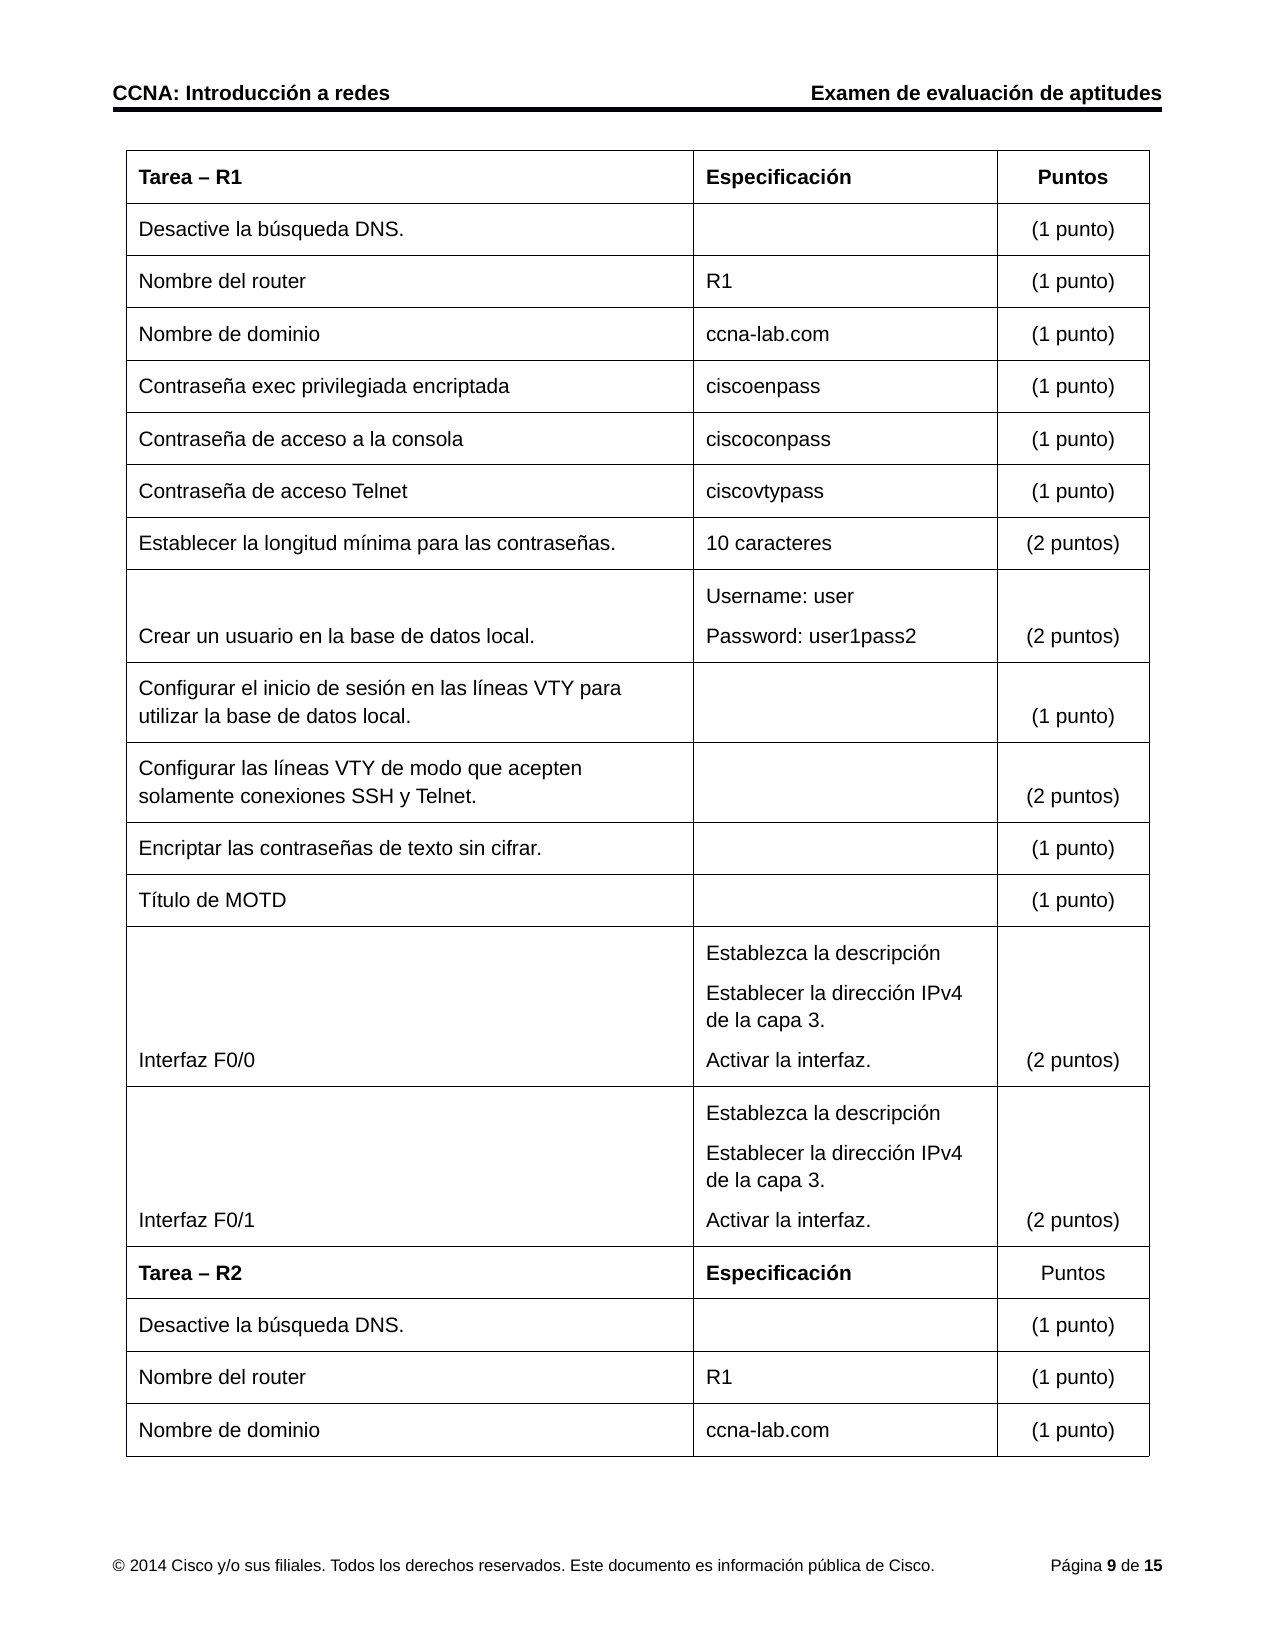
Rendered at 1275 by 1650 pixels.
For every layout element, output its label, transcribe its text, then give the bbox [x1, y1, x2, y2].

table_cell Nombre de dominio [127, 308, 693, 359]
table_cell Desactive la búsqueda DNS. [127, 1299, 693, 1351]
table_cell Especificación [694, 1247, 997, 1298]
table_cell Nombre del router [127, 1352, 693, 1403]
table_cell Contraseña de acceso Telnet [127, 465, 693, 517]
table_cell Configurar las líneas VTY de modo que acepten solamente conexiones SSH y Telnet. [127, 743, 693, 821]
table_cell (2 puntos) [998, 743, 1149, 821]
table_cell (1 punto) [998, 256, 1149, 307]
table_cell Contraseña de acceso a la consola [127, 413, 693, 464]
table_cell Establezca la descripción Establecer la dirección IPv4 de la capa 3. Activar la interfaz. [694, 927, 997, 1086]
table_cell (1 punto) [998, 204, 1149, 255]
table_cell [694, 823, 997, 874]
table_cell ciscoenpass [694, 361, 997, 412]
table_cell (1 punto) [998, 1299, 1149, 1351]
table_cell Establecer la longitud mínima para las contraseñas. [127, 518, 693, 569]
table_cell [694, 1299, 997, 1351]
table_cell Desactive la búsqueda DNS. [127, 204, 693, 255]
table_cell [694, 875, 997, 926]
table_cell Nombre de dominio [127, 1404, 693, 1456]
table_cell Título de MOTD [127, 875, 693, 926]
table_cell (1 punto) [998, 308, 1149, 359]
table_cell Contraseña exec privilegiada encriptada [127, 361, 693, 412]
table_cell (1 punto) [998, 875, 1149, 926]
table_cell (1 punto) [998, 1404, 1149, 1456]
table_cell Crear un usuario en la base de datos local. [127, 570, 693, 662]
table_cell Nombre del router [127, 256, 693, 307]
table_cell (2 puntos) [998, 927, 1149, 1086]
table_cell (1 punto) [998, 663, 1149, 741]
table_cell [694, 663, 997, 741]
table_cell Interfaz F0/0 [127, 927, 693, 1086]
table_cell [694, 204, 997, 255]
table_cell Establezca la descripción Establecer la dirección IPv4 de la capa 3. Activar la interfaz. [694, 1087, 997, 1246]
table_cell ccna-lab.com [694, 1404, 997, 1456]
table_cell (1 punto) [998, 823, 1149, 874]
table_header Puntos [998, 151, 1149, 202]
table_cell (1 punto) [998, 413, 1149, 464]
table_cell Encriptar las contraseñas de texto sin cifrar. [127, 823, 693, 874]
table_cell (2 puntos) [998, 570, 1149, 662]
table_cell R1 [694, 256, 997, 307]
table_cell Username: user Password: user1pass2 [694, 570, 997, 662]
table_cell (1 punto) [998, 1352, 1149, 1403]
table_cell R1 [694, 1352, 997, 1403]
table_cell ciscoconpass [694, 413, 997, 464]
table_header Tarea – R1 [127, 151, 693, 202]
table_cell (1 punto) [998, 465, 1149, 517]
table_header Especificación [694, 151, 997, 202]
table_cell ccna-lab.com [694, 308, 997, 359]
table_cell Interfaz F0/1 [127, 1087, 693, 1246]
table_cell ciscovtypass [694, 465, 997, 517]
table_cell Tarea – R2 [127, 1247, 693, 1298]
table_cell (2 puntos) [998, 518, 1149, 569]
table_cell Configurar el inicio de sesión en las líneas VTY para utilizar la base de datos local. [127, 663, 693, 741]
table_cell (1 punto) [998, 361, 1149, 412]
table_cell 10 caracteres [694, 518, 997, 569]
table_cell (2 puntos) [998, 1087, 1149, 1246]
table_cell [694, 743, 997, 821]
table_cell Puntos [998, 1247, 1149, 1298]
